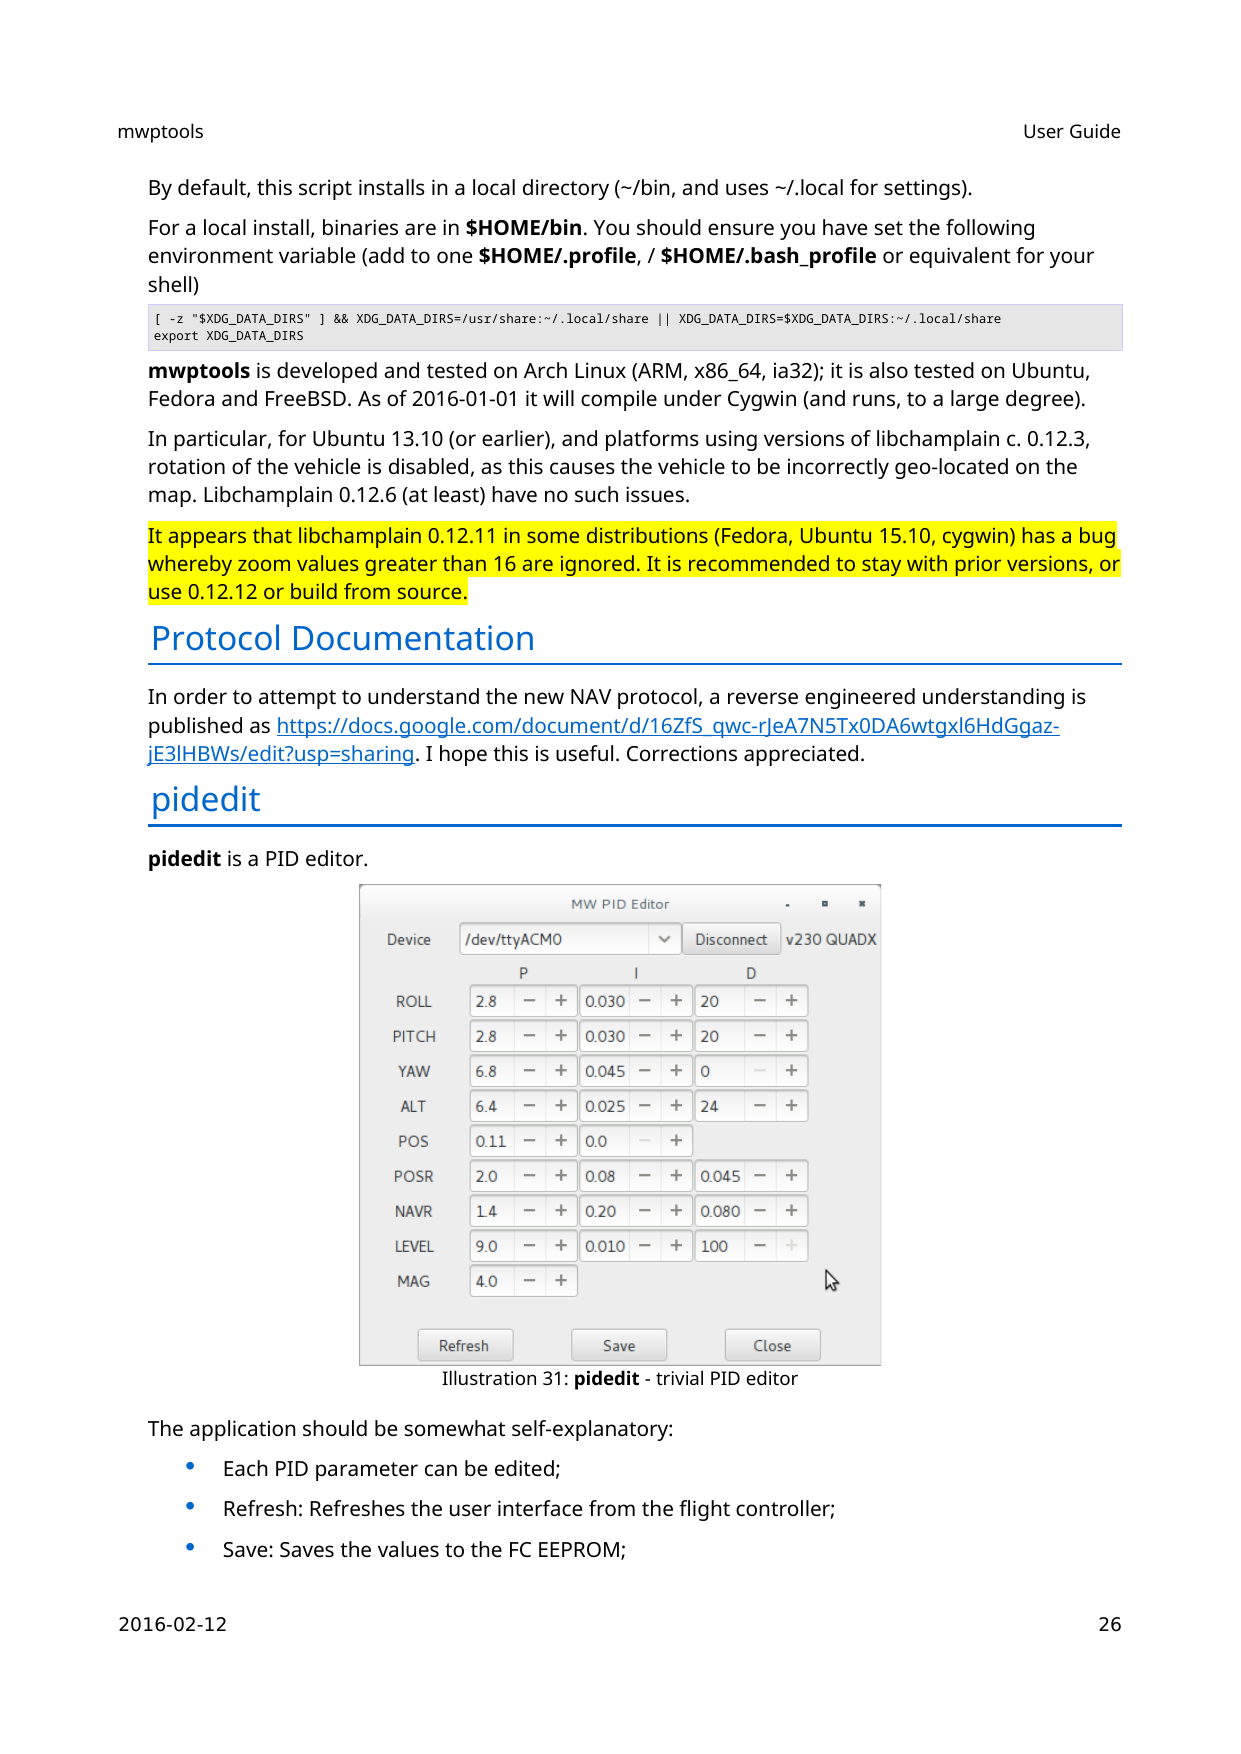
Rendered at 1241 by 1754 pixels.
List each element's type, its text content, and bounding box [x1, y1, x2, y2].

text [ -z "$XDG_DATA_DIRS" ] && XDG_DATA_DIRS=/usr/share:~/.local/share || XDG_DATA_DIRS=$XDG_DATA_DIRS:~/.local/share [149, 305, 1122, 321]
text pidedit is a PID editor. [148, 844, 1122, 872]
list Save: Saves the values to the FC EEPROM; [185, 1535, 1122, 1563]
text In particular, for Ubuntu 13.10 (or earlier), and platforms using versions of libchamplain c. 0.12.3, rotation of the vehicle is disabled, as this causes the vehicle to be incorrectly geo-located on the map. Libchamplain 0.12.6 (at least) have no such issues. [148, 424, 1122, 509]
picture [359, 884, 882, 1366]
text In order to attempt to understand the new NAV protocol, a reverse engineered understanding is published as https://docs.google.com/document/d/16ZfS_qwc-rJeA7N5Tx0DA6wtgxl6HdGgaz-jE3lHBWs/edit?usp=sharing. I hope this is useful. Corrections appreciated. [148, 682, 1122, 767]
list Each PID parameter can be edited; [185, 1454, 1122, 1483]
text By default, this script installs in a local directory (~/bin, and uses ~/.local for settings). [148, 173, 1122, 201]
text For a local install, binaries are in $HOME/bin. You should ensure you have set the following environment variable (add to one $HOME/.profile, / $HOME/.bash_profile or equivalent for your shell) [148, 213, 1122, 298]
text Illustration 31: pidedit - trivial PID editor [359, 1366, 881, 1391]
text mwptools is developed and tested on Arch Linux (ARM, x86_64, ia32); it is also tested on Ubuntu, Fedora and FreeBSD. As of 2016-01-01 it will compile under Cygwin (and runs, to a large degree). [148, 356, 1122, 412]
subtitle Protocol Documentation [148, 611, 1122, 663]
subtitle pidedit [148, 773, 1122, 824]
text The application should be somewhat self-explanatory: [148, 1414, 1122, 1442]
text export XDG_DATA_DIRS [149, 321, 1122, 350]
text It appears that libchamplain 0.12.11 in some distributions (Fedora, Ubuntu 15.10, cygwin) has a bug whereby zoom values greater than 16 are ignored. It is recommended to stay with prior versions, or use 0.12.12 or build from source. [148, 521, 1122, 605]
list Refresh: Refreshes the user interface from the flight controller; [185, 1494, 1122, 1523]
